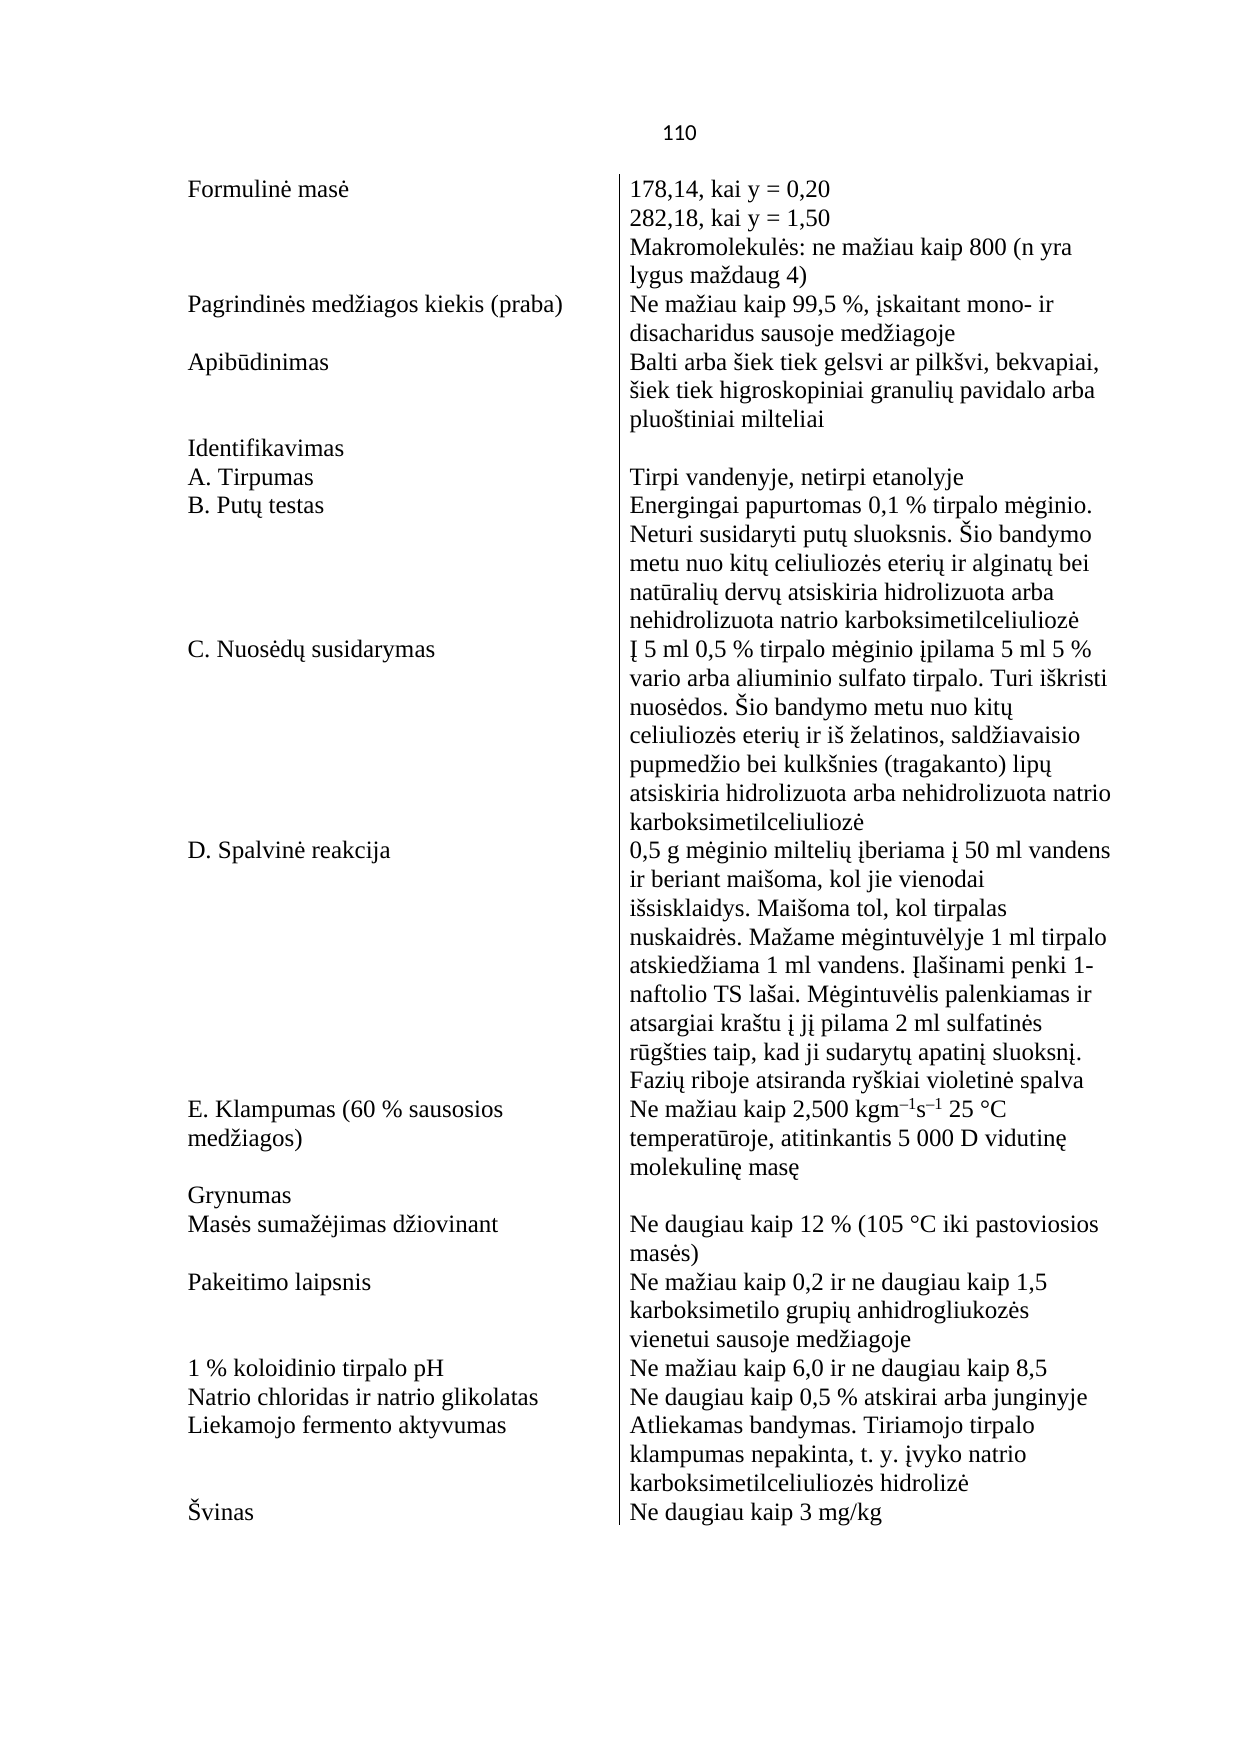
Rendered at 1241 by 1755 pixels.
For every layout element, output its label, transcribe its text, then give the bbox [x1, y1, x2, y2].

table_cell Pagrindinės medžiagos kiekis (praba) [177, 289, 619, 347]
table_cell Ne daugiau kaip 0,5 % atskirai arba junginyje [620, 1382, 1122, 1410]
table_cell Balti arba šiek tiek gelsvi ar pilkšvi, bekvapiai, šiek tiek higroskopiniai granulių pavidalo arba pluoštiniai milteliai [620, 347, 1122, 433]
table_cell Ne mažiau kaip 2,500 kgm–1s–1 25 °C temperatūroje, atitinkantis 5 000 D vidutinę molekulinę masę [620, 1094, 1122, 1180]
table_cell [620, 433, 1122, 462]
table_cell E. Klampumas (60 % sausosios medžiagos) [177, 1094, 619, 1180]
table_cell A. Tirpumas [177, 462, 619, 490]
table_cell C. Nuosėdų susidarymas [177, 634, 619, 835]
table_cell Apibūdinimas [177, 347, 619, 433]
table_cell D. Spalvinė reakcija [177, 835, 619, 1094]
table_cell Į 5 ml 0,5 % tirpalo mėginio įpilama 5 ml 5 % vario arba aliuminio sulfato tirpalo. Turi iškristi nuosėdos. Šio bandymo metu nuo kitų celiuliozės eterių ir iš želatinos, saldžiavaisio pupmedžio bei kulkšnies (tragakanto) lipų atsiskiria hidrolizuota arba nehidrolizuota natrio karboksimetilceliuliozė [620, 634, 1122, 835]
table_cell B. Putų testas [177, 490, 619, 634]
table_cell Liekamojo fermento aktyvumas [177, 1410, 619, 1497]
table_cell Masės sumažėjimas džiovinant [177, 1209, 619, 1267]
table_cell Formulinė masė [177, 174, 619, 289]
table_cell Tirpi vandenyje, netirpi etanolyje [620, 462, 1122, 490]
table_cell Atliekamas bandymas. Tiriamojo tirpalo klampumas nepakinta, t. y. įvyko natrio karboksimetilceliuliozės hidrolizė [620, 1410, 1122, 1497]
table_cell Ne daugiau kaip 12 % (105 °C iki pastoviosios masės) [620, 1209, 1122, 1267]
table_cell 178,14, kai y = 0,20 282,18, kai y = 1,50 Makromolekulės: ne mažiau kaip 800 (n yra lygus maždaug 4) [620, 174, 1122, 289]
table_cell 1 % koloidinio tirpalo pH [177, 1353, 619, 1382]
table_cell Natrio chloridas ir natrio glikolatas [177, 1382, 619, 1410]
table_cell Švinas [177, 1497, 619, 1525]
table_cell Identifikavimas [177, 433, 619, 462]
table_cell Energingai papurtomas 0,1 % tirpalo mėginio. Neturi susidaryti putų sluoksnis. Šio bandymo metu nuo kitų celiuliozės eterių ir alginatų bei natūralių dervų atsiskiria hidrolizuota arba nehidrolizuota natrio karboksimetilceliuliozė [620, 490, 1122, 634]
table_cell Pakeitimo laipsnis [177, 1267, 619, 1353]
table_cell 0,5 g mėginio miltelių įberiama į 50 ml vandens ir beriant maišoma, kol jie vienodai išsisklaidys. Maišoma tol, kol tirpalas nuskaidrės. Mažame mėgintuvėlyje 1 ml tirpalo atskiedžiama 1 ml vandens. Įlašinami penki 1-naftolio TS lašai. Mėgintuvėlis palenkiamas ir atsargiai kraštu į jį pilama 2 ml sulfatinės rūgšties taip, kad ji sudarytų apatinį sluoksnį. Fazių riboje atsiranda ryškiai violetinė spalva [620, 835, 1122, 1094]
table_cell Ne mažiau kaip 0,2 ir ne daugiau kaip 1,5 karboksimetilo grupių anhidrogliukozės vienetui sausoje medžiagoje [620, 1267, 1122, 1353]
table_cell Grynumas [177, 1180, 619, 1209]
table_cell [620, 1180, 1122, 1209]
table_cell Ne daugiau kaip 3 mg/kg [620, 1497, 1122, 1525]
table_cell Ne mažiau kaip 6,0 ir ne daugiau kaip 8,5 [620, 1353, 1122, 1382]
table_cell Ne mažiau kaip 99,5 %, įskaitant mono- ir disacharidus sausoje medžiagoje [620, 289, 1122, 347]
